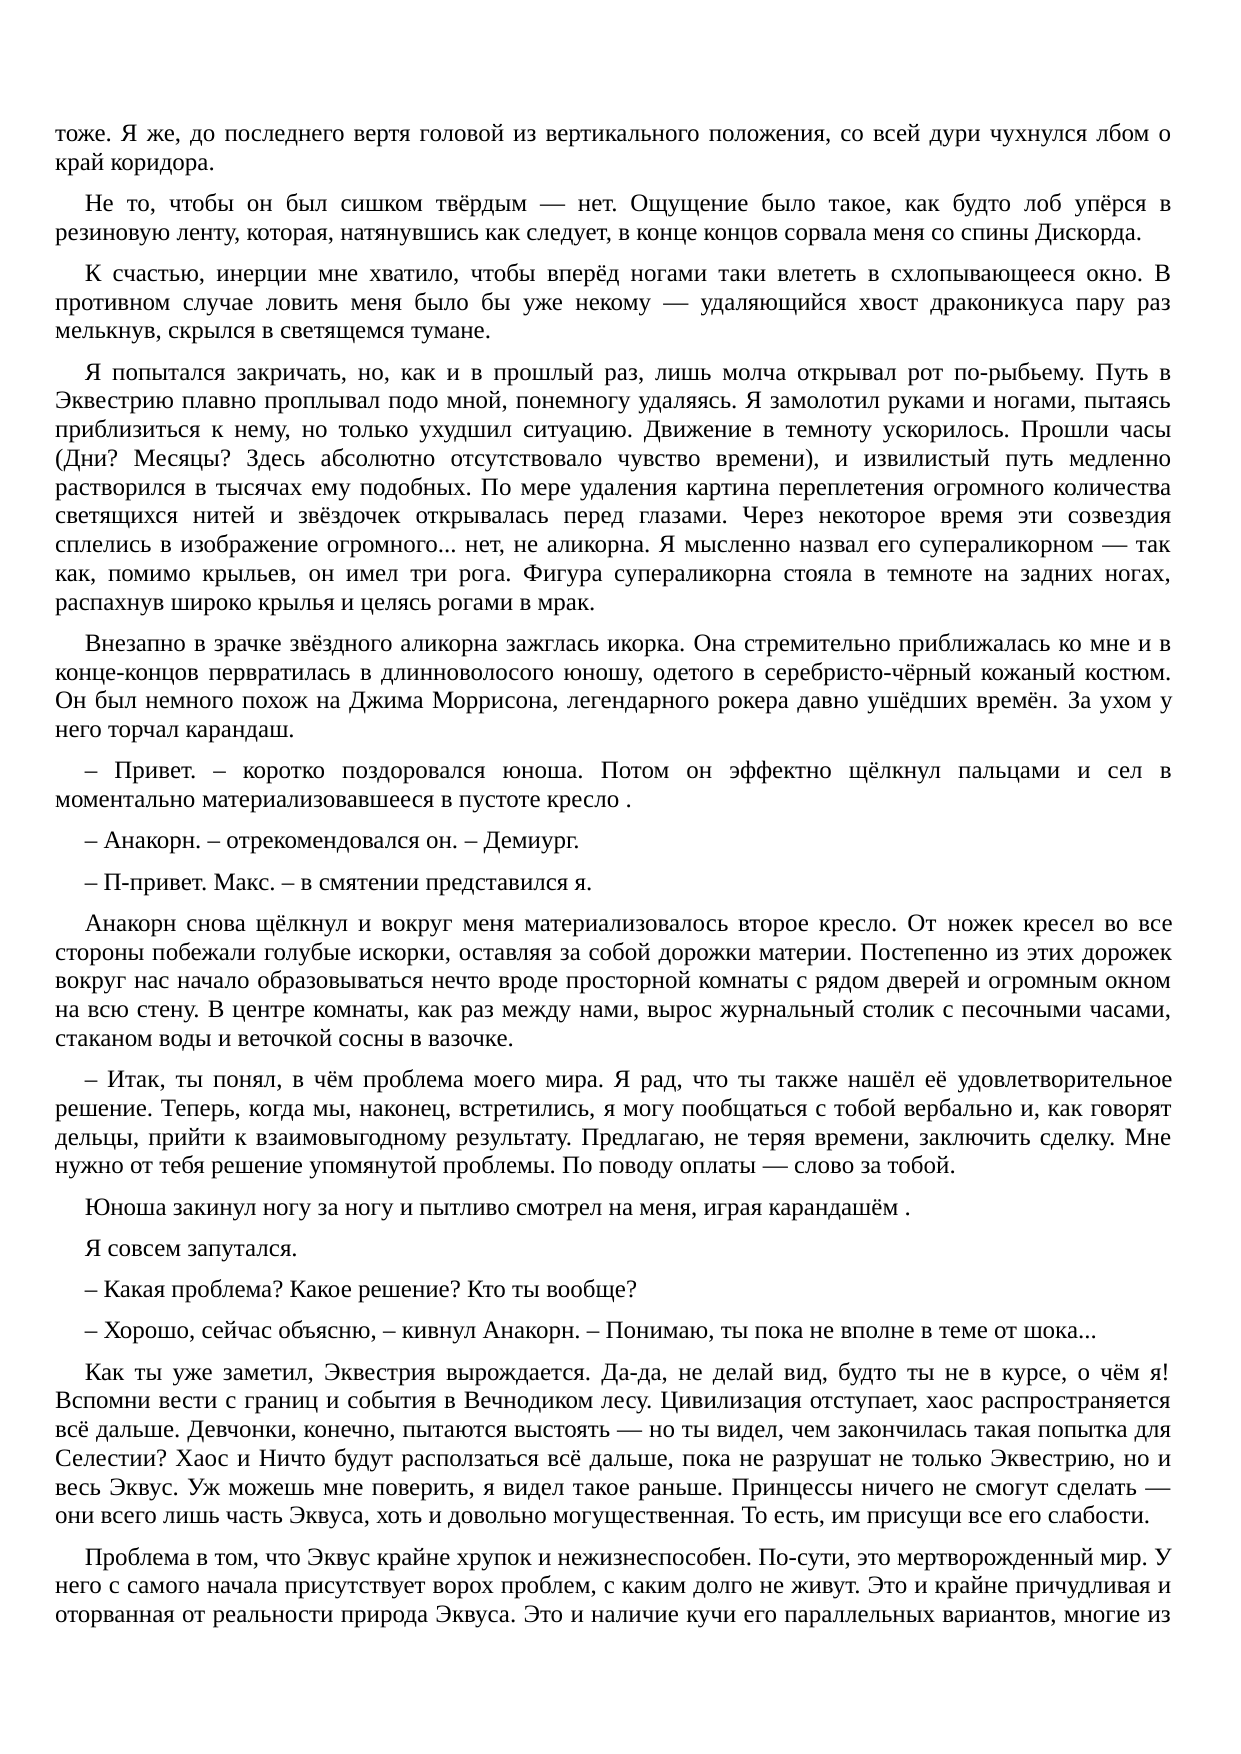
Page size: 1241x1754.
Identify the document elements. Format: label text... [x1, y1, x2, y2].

text – Хорошо, сейчас объясню, – кивнул Анакорн. – Понимаю, ты пока не вполне в теме от шока... [55, 1316, 1172, 1344]
text Внезапно в зрачке звёздного аликорна зажглась икорка. Она стремительно приближалась ко мне и в конце-концов первратилась в длинноволосого юношу, одетого в серебристо-чёрный кожаный костюм. Он был немного похож на Джима Моррисона, легендарного рокера давно ушёдших времён. За ухом у него торчал карандаш. [55, 628, 1172, 743]
text Я попытался закричать, но, как и в прошлый раз, лишь молча открывал рот по-рыбьему. Путь в Эквестрию плавно проплывал подо мной, понемногу удаляясь. Я замолотил руками и ногами, пытаясь приблизиться к нему, но только ухудшил ситуацию. Движение в темноту ускорилось. Прошли часы (Дни? Месяцы? Здесь абсолютно отсутствовало чувство времени), и извилистый путь медленно растворился в тысячах ему подобных. По мере удаления картина переплетения огромного количества светящихся нитей и звёздочек открывалась перед глазами. Через некоторое время эти созвездия сплелись в изображение огромного... нет, не аликорна. Я мысленно назвал его супераликорном — так как, помимо крыльев, он имел три рога. Фигура супераликорна стояла в темноте на задних ногах, распахнув широко крылья и целясь рогами в мрак. [55, 357, 1172, 616]
text – Привет. – коротко поздоровался юноша. Потом он эффектно щёлкнул пальцами и сел в моментально материализовавшееся в пустоте кресло . [55, 756, 1172, 813]
text Анакорн снова щёлкнул и вокруг меня материализовалось второе кресло. От ножек кресел во все стороны побежали голубые искорки, оставляя за собой дорожки материи. Постепенно из этих дорожек вокруг нас начало образовываться нечто вроде просторной комнаты с рядом дверей и огромным окном на всю стену. В центре комнаты, как раз между нами, вырос журнальный столик с песочными часами, стаканом воды и веточкой сосны в вазочке. [55, 908, 1172, 1052]
text К счастью, инерции мне хватило, чтобы вперёд ногами таки влететь в схлопывающееся окно. В противном случае ловить меня было бы уже некому — удаляющийся хвост драконикуса пару раз мелькнув, скрылся в светящемся тумане. [55, 258, 1172, 344]
text – Итак, ты понял, в чём проблема моего мира. Я рад, что ты также нашёл её удовлетворительное решение. Теперь, когда мы, наконец, встретились, я могу пообщаться с тобой вербально и, как говорят дельцы, прийти к взаимовыгодному результату. Предлагаю, не теряя времени, заключить сделку. Мне нужно от тебя решение упомянутой проблемы. По поводу оплаты — слово за тобой. [55, 1064, 1172, 1179]
text тоже. Я же, до последнего вертя головой из вертикального положения, со всей дури чухнулся лбом о край коридора. [55, 118, 1172, 176]
text Я совсем запутался. [55, 1233, 1172, 1262]
text – Анакорн. – отрекомендовался он. – Демиург. [55, 826, 1172, 854]
text Юноша закинул ногу за ногу и пытливо смотрел на меня, играя карандашём . [55, 1192, 1172, 1221]
text Не то, чтобы он был сишком твёрдым — нет. Ощущение было такое, как будто лоб упёрся в резиновую ленту, которая, натянувшись как следует, в конце концов сорвала меня со спины Дискорда. [55, 188, 1172, 246]
text – П-привет. Макс. – в смятении представился я. [55, 867, 1172, 896]
text – Какая проблема? Какое решение? Кто ты вообще? [55, 1274, 1172, 1303]
text Как ты уже заметил, Эквестрия вырождается. Да-да, не делай вид, будто ты не в курсе, о чём я! Вспомни вести с границ и события в Вечнодиком лесу. Цивилизация отступает, хаос распространяется всё дальше. Девчонки, конечно, пытаются выстоять — но ты видел, чем закончилась такая попытка для Селестии? Хаос и Ничто будут расползаться всё дальше, пока не разрушат не только Эквестрию, но и весь Эквус. Уж можешь мне поверить, я видел такое раньше. Принцессы ничего не смогут сделать — они всего лишь часть Эквуса, хоть и довольно могущественная. То есть, им присущи все его слабости. [55, 1357, 1172, 1529]
text Проблема в том, что Эквус крайне хрупок и нежизнеспособен. По-сути, это мертворожденный мир. У него с самого начала присутствует ворох проблем, с каким долго не живут. Это и крайне причудливая и оторванная от реальности природа Эквуса. Это и наличие кучи его параллельных вариантов, многие из [55, 1542, 1172, 1628]
